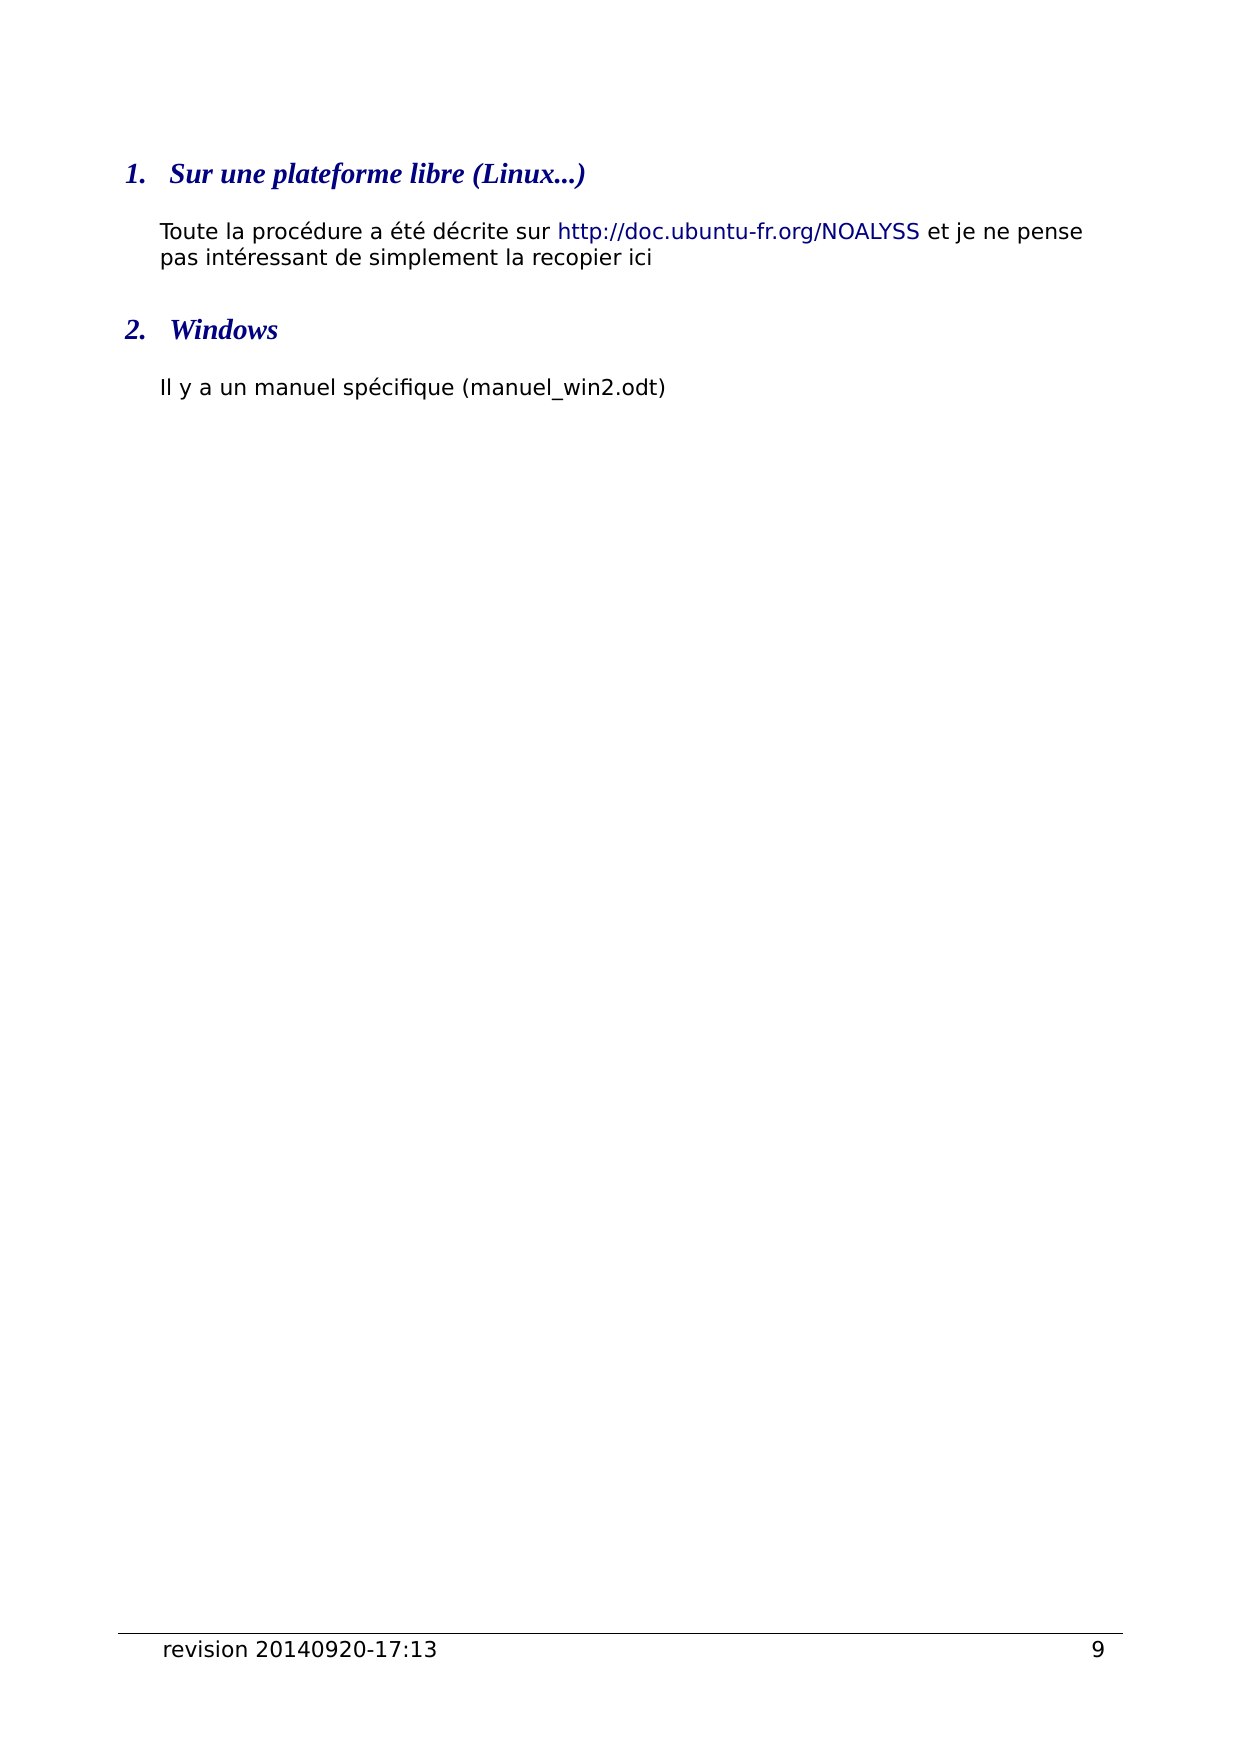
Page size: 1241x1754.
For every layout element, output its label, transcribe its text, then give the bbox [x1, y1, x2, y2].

subtitle Windows [117, 312, 1123, 346]
text Il y a un manuel spécifique (manuel_win2.odt) [159, 375, 1123, 401]
subtitle Sur une plateforme libre (Linux...) [117, 156, 1123, 189]
text Toute la procédure a été décrite sur http://doc.ubuntu-fr.org/NOALYSS et je ne pense pas intéressant de simplement la recopier ici [159, 219, 1123, 270]
